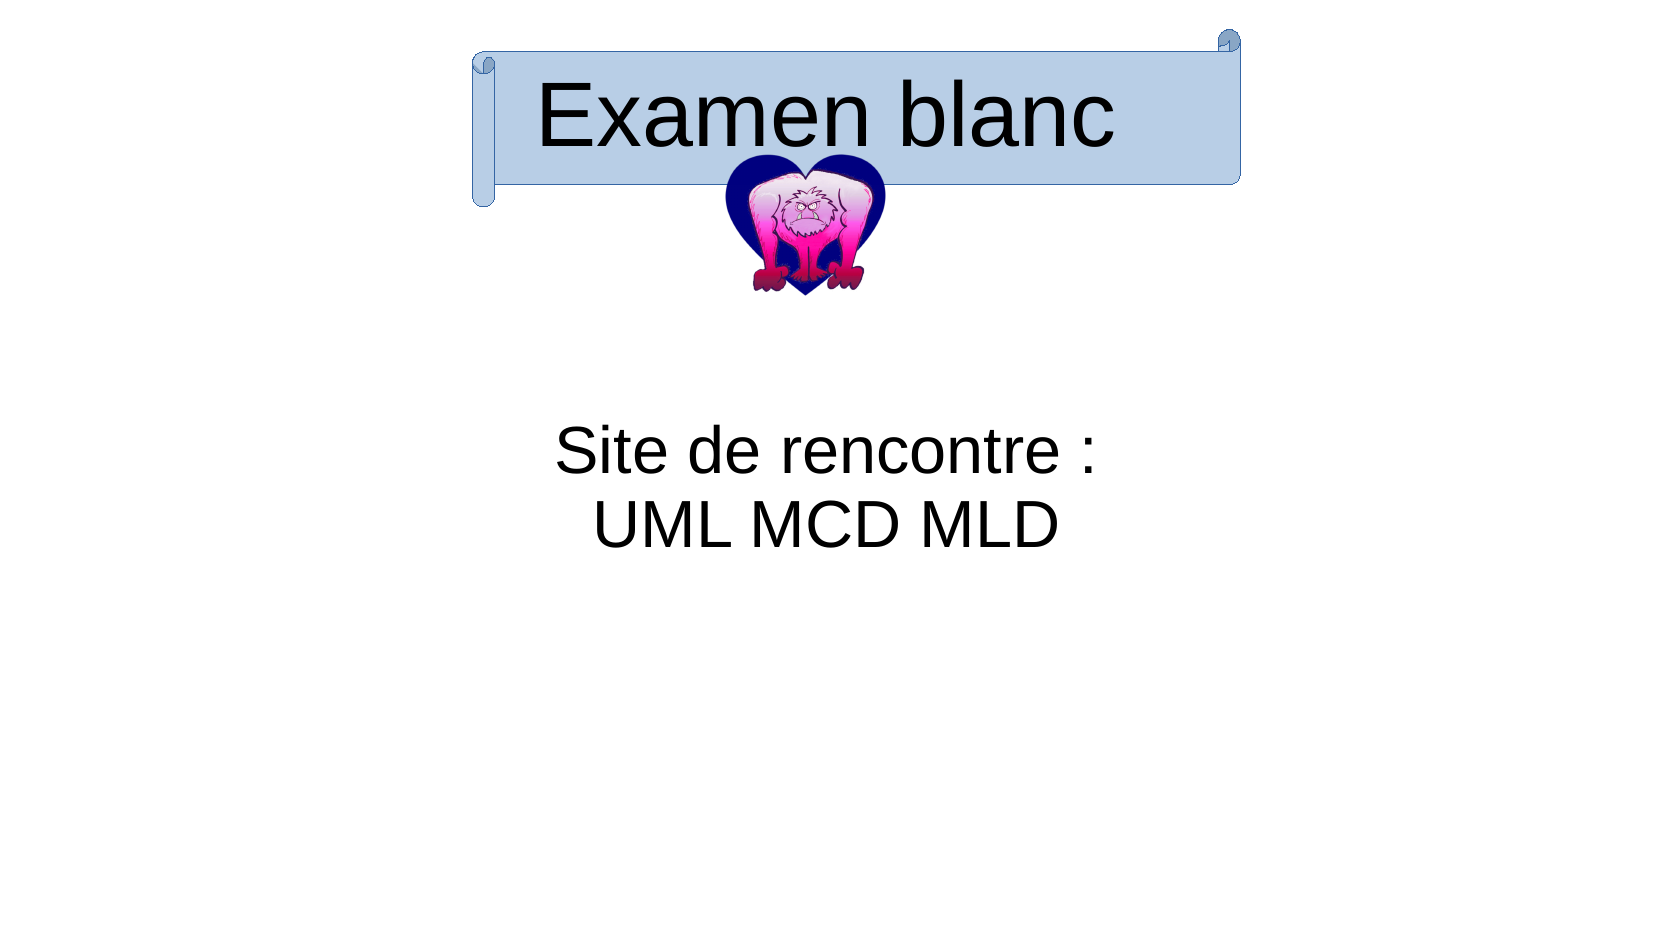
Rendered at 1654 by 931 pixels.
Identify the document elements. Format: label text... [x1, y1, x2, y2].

title Examen blanc [82, 37, 1571, 193]
text_box [1218, 29, 1240, 37]
picture [725, 154, 886, 296]
subtitle Site de rencontre : UML MCD MLD [82, 217, 1571, 758]
text_box [472, 193, 495, 207]
